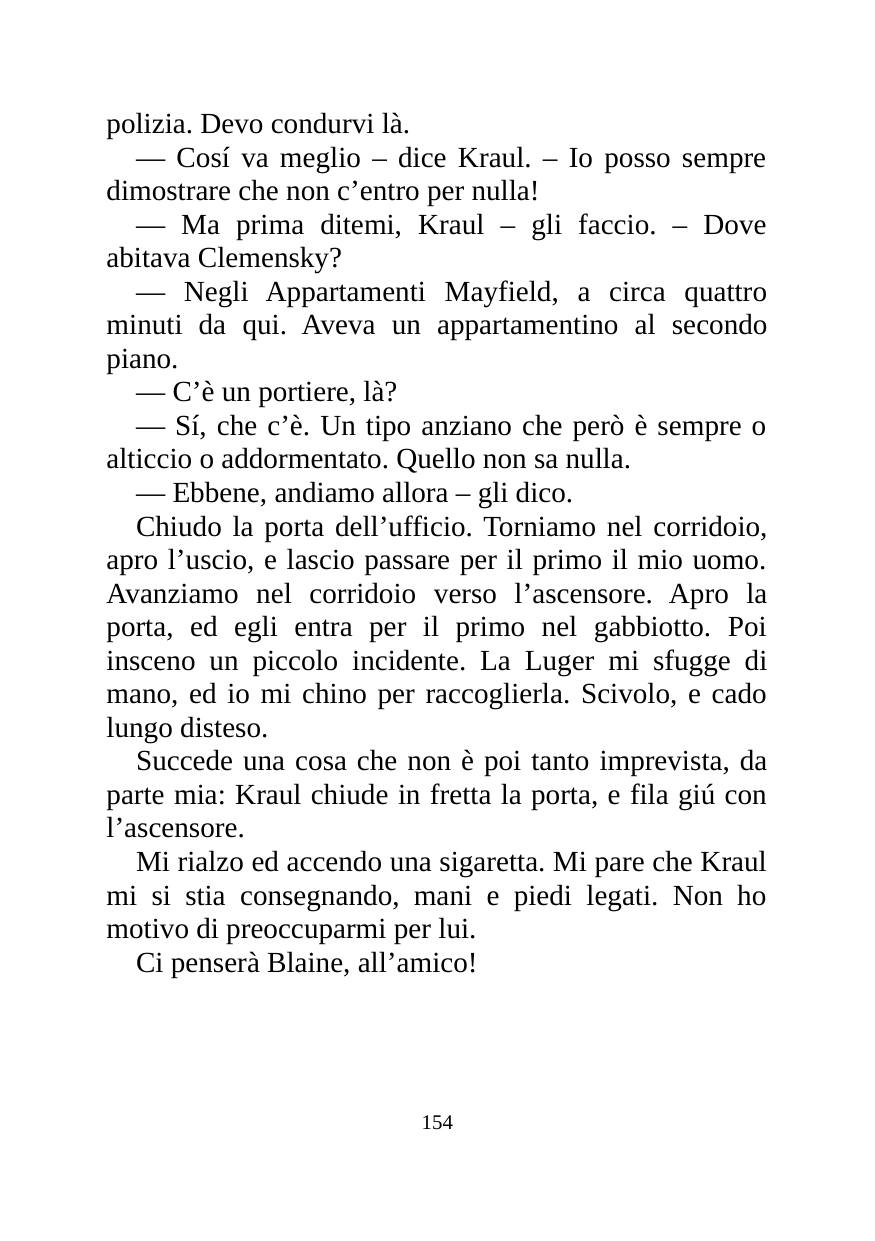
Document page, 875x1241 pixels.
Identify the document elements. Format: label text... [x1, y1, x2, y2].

text — Cosí va meglio – dice Kraul. – Io posso sempre dimostrare che non c’entro per nulla! [106, 140, 768, 207]
text — Negli Appartamenti Mayfield, a circa quattro minuti da qui. Aveva un appartamentino al secondo piano. [106, 274, 768, 374]
text Ci penserà Blaine, all’amico! [106, 945, 768, 978]
text — Ma prima ditemi, Kraul – gli faccio. – Dove abitava Clemensky? [106, 207, 768, 274]
text Chiudo la porta dell’ufficio. Torniamo nel corridoio, apro l’uscio, e lascio passare per il primo il mio uomo. Avanziamo nel corridoio verso l’ascensore. Apro la porta, ed egli entra per il primo nel gabbiotto. Poi insceno un piccolo incidente. La Luger mi sfugge di mano, ed io mi chino per raccoglierla. Scivolo, e cado lungo disteso. [106, 509, 768, 743]
text polizia. Devo condurvi là. [106, 106, 768, 140]
text — C’è un portiere, là? [106, 374, 768, 408]
text — Ebbene, andiamo allora – gli dico. [106, 475, 768, 509]
text Succede una cosa che non è poi tanto imprevista, da parte mia: Kraul chiude in fretta la porta, e fila giú con l’ascensore. [106, 743, 768, 844]
text — Sí, che c’è. Un tipo anziano che però è sempre o alticcio o addormentato. Quello non sa nulla. [106, 408, 768, 475]
text Mi rialzo ed accendo una sigaretta. Mi pare che Kraul mi si stia consegnando, mani e piedi legati. Non ho motivo di preoccuparmi per lui. [106, 844, 768, 945]
